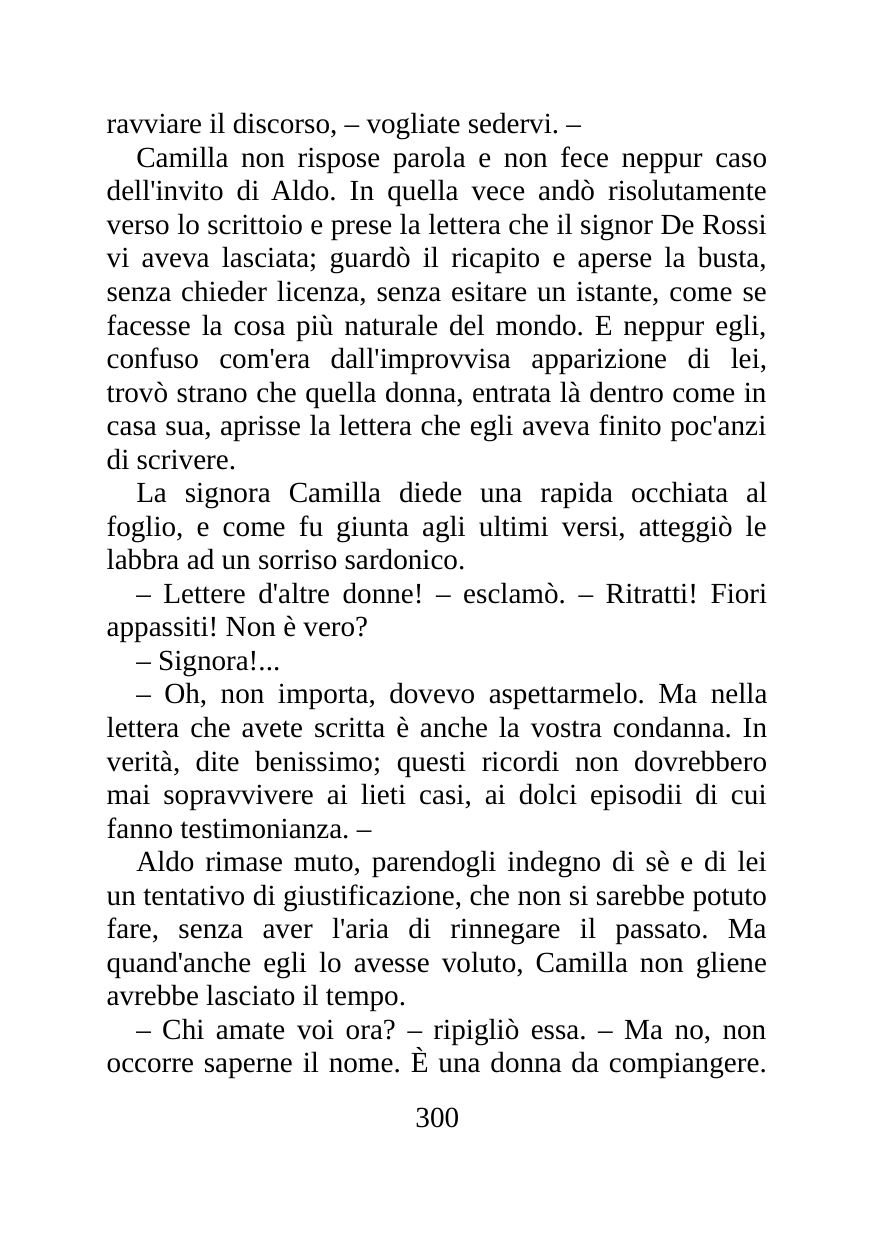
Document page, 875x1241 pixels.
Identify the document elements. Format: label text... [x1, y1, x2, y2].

text ravviare il discorso, ‒ vogliate sedervi. ‒ [106, 106, 768, 140]
text ‒ Signora!... [106, 643, 768, 677]
text Aldo rimase muto, parendogli indegno di sè e di lei un tentativo di giustificazione, che non si sarebbe potuto fare, senza aver l'aria di rinnegare il passato. Ma quand'anche egli lo avesse voluto, Camilla non gliene avrebbe lasciato il tempo. [106, 844, 768, 1012]
text La signora Camilla diede una rapida occhiata al foglio, e come fu giunta agli ultimi versi, atteggiò le labbra ad un sorriso sardonico. [106, 475, 768, 576]
text Camilla non rispose parola e non fece neppur caso dell'invito di Aldo. In quella vece andò risolutamente verso lo scrittoio e prese la lettera che il signor De Rossi vi aveva lasciata; guardò il ricapito e aperse la busta, senza chieder licenza, senza esitare un istante, come se facesse la cosa più naturale del mondo. E neppur egli, confuso com'era dall'improvvisa apparizione di lei, trovò strano che quella donna, entrata là dentro come in casa sua, aprisse la lettera che egli aveva finito poc'anzi di scrivere. [106, 140, 768, 475]
text ‒ Oh, non importa, dovevo aspettarmelo. Ma nella lettera che avete scritta è anche la vostra condanna. In verità, dite benissimo; questi ricordi non dovrebbero mai sopravvivere ai lieti casi, ai dolci episodii di cui fanno testimonianza. ‒ [106, 677, 768, 844]
text ‒ Lettere d'altre donne! ‒ esclamò. ‒ Ritratti! Fiori appassiti! Non è vero? [106, 576, 768, 643]
text ‒ Chi amate voi ora? ‒ ripigliò essa. ‒ Ma no, non occorre saperne il nome. È una donna da compiangere. [106, 1012, 768, 1079]
